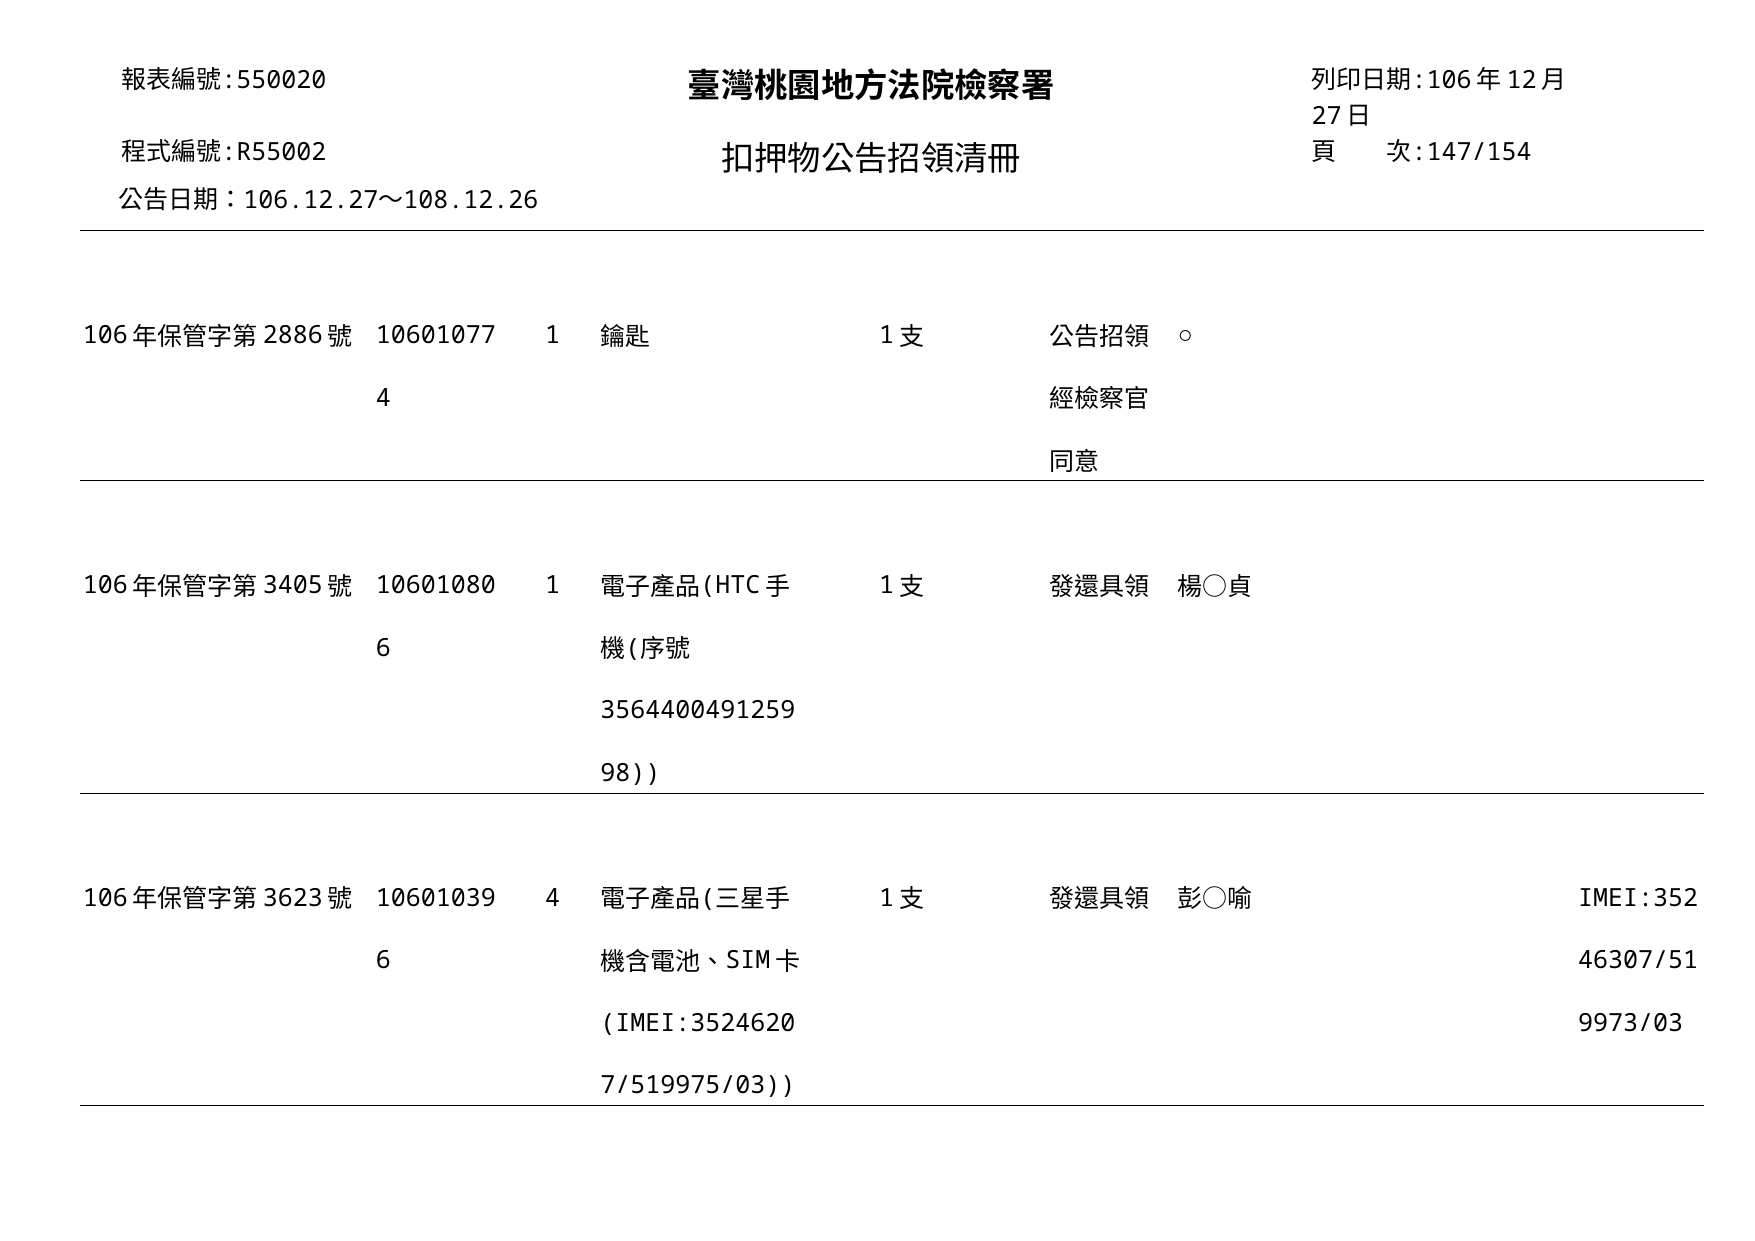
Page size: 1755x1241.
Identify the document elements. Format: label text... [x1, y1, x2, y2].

table_cell 鑰匙 [597, 231, 807, 480]
table_cell 1支 [808, 231, 927, 480]
table_cell [927, 231, 1046, 480]
table_cell 106010396 [373, 794, 507, 1105]
table_cell 1支 [808, 794, 927, 1105]
table_cell 1 [507, 481, 597, 792]
table_cell [927, 481, 1046, 792]
table_cell [1575, 481, 1704, 792]
table_cell 106010774 [373, 231, 507, 480]
table_cell 發還具領 [1046, 794, 1175, 1105]
table_cell [1317, 481, 1575, 792]
table_cell [1575, 231, 1704, 480]
table_cell 電子產品(三星手機含電池、SIM卡(IMEI:35246207/519975/03)) [597, 794, 807, 1105]
table_cell [927, 794, 1046, 1105]
table_cell 1支 [808, 481, 927, 792]
table_cell 106年保管字第3623號 [80, 794, 373, 1105]
table_cell ○ [1175, 231, 1317, 480]
table_cell 楊○貞 [1175, 481, 1317, 792]
table_cell 1 [507, 231, 597, 480]
table_cell 106年保管字第2886號 [80, 231, 373, 480]
table_cell 4 [507, 794, 597, 1105]
table_cell 公告招領經檢察官同意 [1046, 231, 1175, 480]
table_cell [1317, 231, 1575, 480]
table_cell 106010806 [373, 481, 507, 792]
table_cell 電子產品(HTC手機(序號356440049125998)) [597, 481, 807, 792]
table_cell 發還具領 [1046, 481, 1175, 792]
table_cell 106年保管字第3405號 [80, 481, 373, 792]
table_cell [1317, 794, 1575, 1105]
table_cell 彭○喻 [1175, 794, 1317, 1105]
table_cell IMEI:35246307/519973/03 [1575, 794, 1704, 1105]
